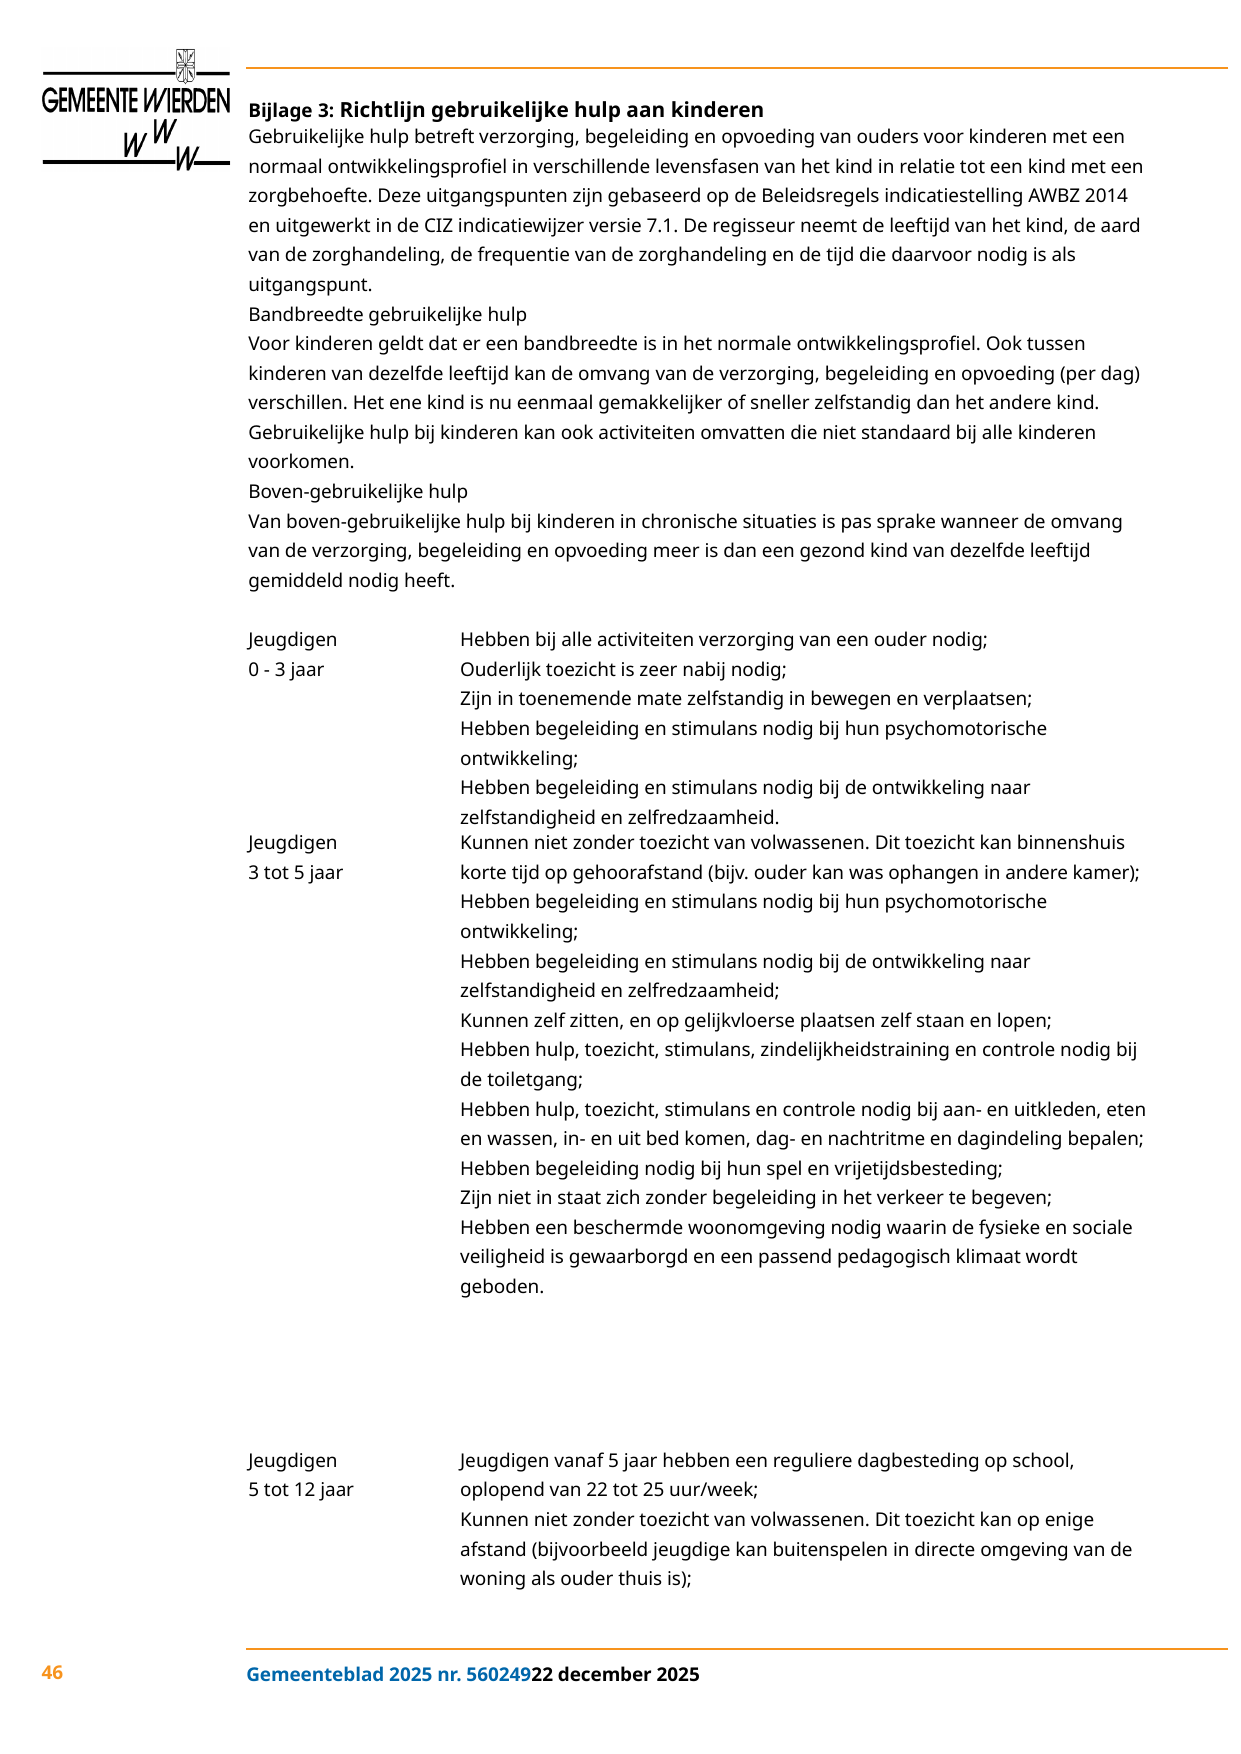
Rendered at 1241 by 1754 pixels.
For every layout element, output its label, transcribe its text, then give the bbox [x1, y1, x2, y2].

text Voor kinderen geldt dat er een bandbreedte is in het normale ontwikkelingsprofiel. Ook tussen kinderen van dezelfde leeftijd kan de omvang van de verzorging, begeleiding en opvoeding (per dag) verschillen. Het ene kind is nu eenmaal gemakkelijker of sneller zelfstandig dan het andere kind. Gebruikelijke hulp bij kinderen kan ook activiteiten omvatten die niet standaard bij alle kinderen voorkomen. [248, 330, 1152, 474]
table_header Jeugdigen 0 - 3 jaar [248, 626, 460, 829]
text Boven-gebruikelijke hulp [248, 478, 1152, 504]
text Bijlage 3: Richtlijn gebruikelijke hulp aan kinderen [248, 95, 1152, 123]
text Gebruikelijke hulp betreft verzorging, begeleiding en opvoeding van ouders voor kinderen met een normaal ontwikkelingsprofiel in verschillende levensfasen van het kind in relatie tot een kind met een zorgbehoefte. Deze uitgangspunten zijn gebaseerd op de Beleidsregels indicatiestelling AWBZ 2014 en uitgewerkt in de CIZ indicatiewijzer versie 7.1. De regisseur neemt de leeftijd van het kind, de aard van de zorghandeling, de frequentie van de zorghandeling en de tijd die daarvoor nodig is als uitgangspunt. [248, 123, 1152, 297]
table_cell Kunnen niet zonder toezicht van volwassenen. Dit toezicht kan binnenshuis korte tijd op gehoorafstand (bijv. ouder kan was ophangen in andere kamer); Hebben begeleiding en stimulans nodig bij hun psychomotorische ontwikkeling; Hebben begeleiding en stimulans nodig bij de ontwikkeling naar zelfstandigheid en zelfredzaamheid; Kunnen zelf zitten, en op gelijkvloerse plaatsen zelf staan en lopen; Hebben hulp, toezicht, stimulans, zindelijkheidstraining en controle nodig bij de toiletgang; Hebben hulp, toezicht, stimulans en controle nodig bij aan- en uitkleden, eten en wassen, in- en uit bed komen, dag- en nachtritme en dagindeling bepalen; Hebben begeleiding nodig bij hun spel en vrijetijdsbesteding; Zijn niet in staat zich zonder begeleiding in het verkeer te begeven; Hebben een beschermde woonomgeving nodig waarin de fysieke en sociale veiligheid is gewaarborgd en een passend pedagogisch klimaat wordt geboden. [460, 830, 1152, 1447]
table_cell Jeugdigen 5 tot 12 jaar [248, 1447, 460, 1591]
table_header Hebben bij alle activiteiten verzorging van een ouder nodig; Ouderlijk toezicht is zeer nabij nodig; Zijn in toenemende mate zelfstandig in bewegen en verplaatsen; Hebben begeleiding en stimulans nodig bij hun psychomotorische ontwikkeling; Hebben begeleiding en stimulans nodig bij de ontwikkeling naar zelfstandigheid en zelfredzaamheid. [460, 626, 1152, 829]
picture [41, 47, 231, 172]
table_cell Jeugdigen vanaf 5 jaar hebben een reguliere dagbesteding op school, oplopend van 22 tot 25 uur/week; Kunnen niet zonder toezicht van volwassenen. Dit toezicht kan op enige afstand (bijvoorbeeld jeugdige kan buitenspelen in directe omgeving van de woning als ouder thuis is); [460, 1447, 1152, 1591]
text Bandbreedte gebruikelijke hulp [248, 301, 1152, 327]
text Van boven-gebruikelijke hulp bij kinderen in chronische situaties is pas sprake wanneer de omvang van de verzorging, begeleiding en opvoeding meer is dan een gezond kind van dezelfde leeftijd gemiddeld nodig heeft. [248, 508, 1152, 593]
table_cell Jeugdigen 3 tot 5 jaar [248, 830, 460, 1447]
